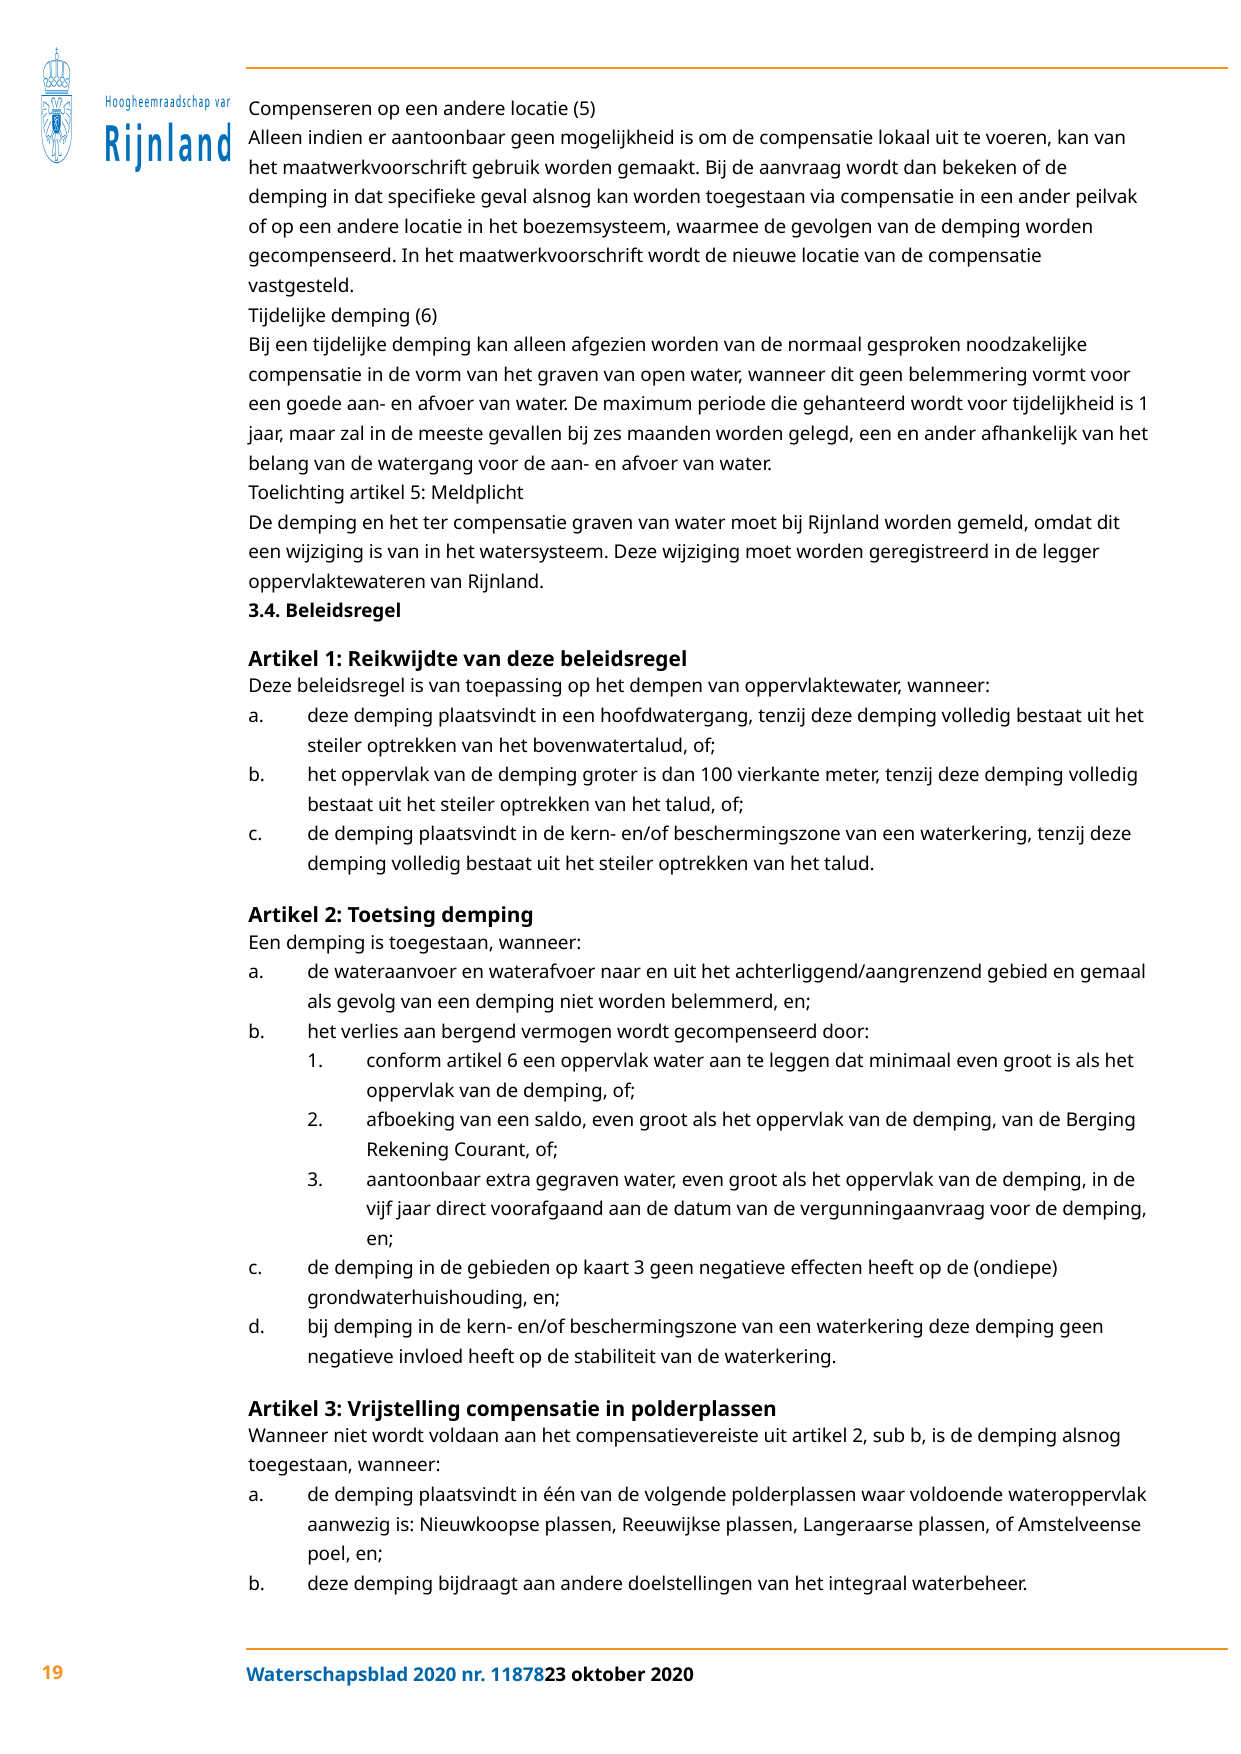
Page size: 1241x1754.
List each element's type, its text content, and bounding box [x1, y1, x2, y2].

list aantoonbaar extra gegraven water, even groot als het oppervlak van de demping, in de vijf jaar direct voorafgaand aan de datum van de vergunningaanvraag voor de demping, en; [307, 1166, 1152, 1251]
list de wateraanvoer en waterafvoer naar en uit het achterliggend/aangrenzend gebied en gemaal als gevolg van een demping niet worden belemmerd, en; [248, 959, 1152, 1014]
text Tijdelijke demping (6) [248, 302, 1152, 328]
text Wanneer niet wordt voldaan aan het compensatievereiste uit artikel 2, sub b, is de demping alsnog toegestaan, wanneer: [248, 1422, 1152, 1477]
text Compenseren op een andere locatie (5) [248, 95, 1152, 121]
text Toelichting artikel 5: Meldplicht [248, 479, 1152, 505]
list de demping plaatsvindt in de kern- en/of beschermingszone van een waterkering, tenzij deze demping volledig bestaat uit het steiler optrekken van het talud. [248, 821, 1152, 876]
text Bij een tijdelijke demping kan alleen afgezien worden van de normaal gesproken noodzakelijke compensatie in de vorm van het graven van open water, wanneer dit geen belemmering vormt voor een goede aan- en afvoer van water. De maximum periode die gehanteerd wordt voor tijdelijkheid is 1 jaar, maar zal in de meeste gevallen bij zes maanden worden gelegd, een en ander afhankelijk van het belang van de watergang voor de aan- en afvoer van water. [248, 331, 1152, 476]
text De demping en het ter compensatie graven van water moet bij Rijnland worden gemeld, omdat dit een wijziging is van in het watersysteem. Deze wijziging moet worden geregistreerd in de legger oppervlaktewateren van Rijnland. [248, 509, 1152, 594]
list het oppervlak van de demping groter is dan 100 vierkante meter, tenzij deze demping volledig bestaat uit het steiler optrekken van het talud, of; [248, 761, 1152, 817]
text Een demping is toegestaan, wanneer: [248, 929, 1152, 955]
text Artikel 3: Vrijstelling compensatie in polderplassen [248, 1394, 1152, 1422]
picture [41, 47, 231, 172]
list afboeking van een saldo, even groot als het oppervlak van de demping, van de Berging Rekening Courant, of; [307, 1107, 1152, 1162]
list de demping in de gebieden op kaart 3 geen negatieve effecten heeft op de (ondiepe) grondwaterhuishouding, en; [248, 1254, 1152, 1310]
list bij demping in de kern- en/of beschermingszone van een waterkering deze demping geen negatieve invloed heeft op de stabiliteit van de waterkering. [248, 1314, 1152, 1369]
list conform artikel 6 een oppervlak water aan te leggen dat minimaal even groot is als het oppervlak van de demping, of; [307, 1047, 1152, 1103]
list de demping plaatsvindt in één van de volgende polderplassen waar voldoende wateroppervlak aanwezig is: Nieuwkoopse plassen, Reeuwijkse plassen, Langeraarse plassen, of Amstelveense poel, en; [248, 1481, 1152, 1566]
list deze demping bijdraagt aan andere doelstellingen van het integraal waterbeheer. [248, 1570, 1152, 1596]
text 3.4. Beleidsregel [248, 598, 1152, 623]
text Artikel 2: Toetsing demping [248, 901, 1152, 929]
list deze demping plaatsvindt in een hoofdwatergang, tenzij deze demping volledig bestaat uit het steiler optrekken van het bovenwatertalud, of; [248, 702, 1152, 758]
list het verlies aan bergend vermogen wordt gecompenseerd door: [248, 1018, 1152, 1043]
text Alleen indien er aantoonbaar geen mogelijkheid is om de compensatie lokaal uit te voeren, kan van het maatwerkvoorschrift gebruik worden gemaakt. Bij de aanvraag wordt dan bekeken of de demping in dat specifieke geval alsnog kan worden toegestaan via compensatie in een ander peilvak of op een andere locatie in het boezemsysteem, waarmee de gevolgen van de demping worden gecompenseerd. In het maatwerkvoorschrift wordt de nieuwe locatie van de compensatie vastgesteld. [248, 124, 1152, 298]
text Deze beleidsregel is van toepassing op het dempen van oppervlaktewater, wanneer: [248, 673, 1152, 698]
text Artikel 1: Reikwijdte van deze beleidsregel [248, 644, 1152, 673]
